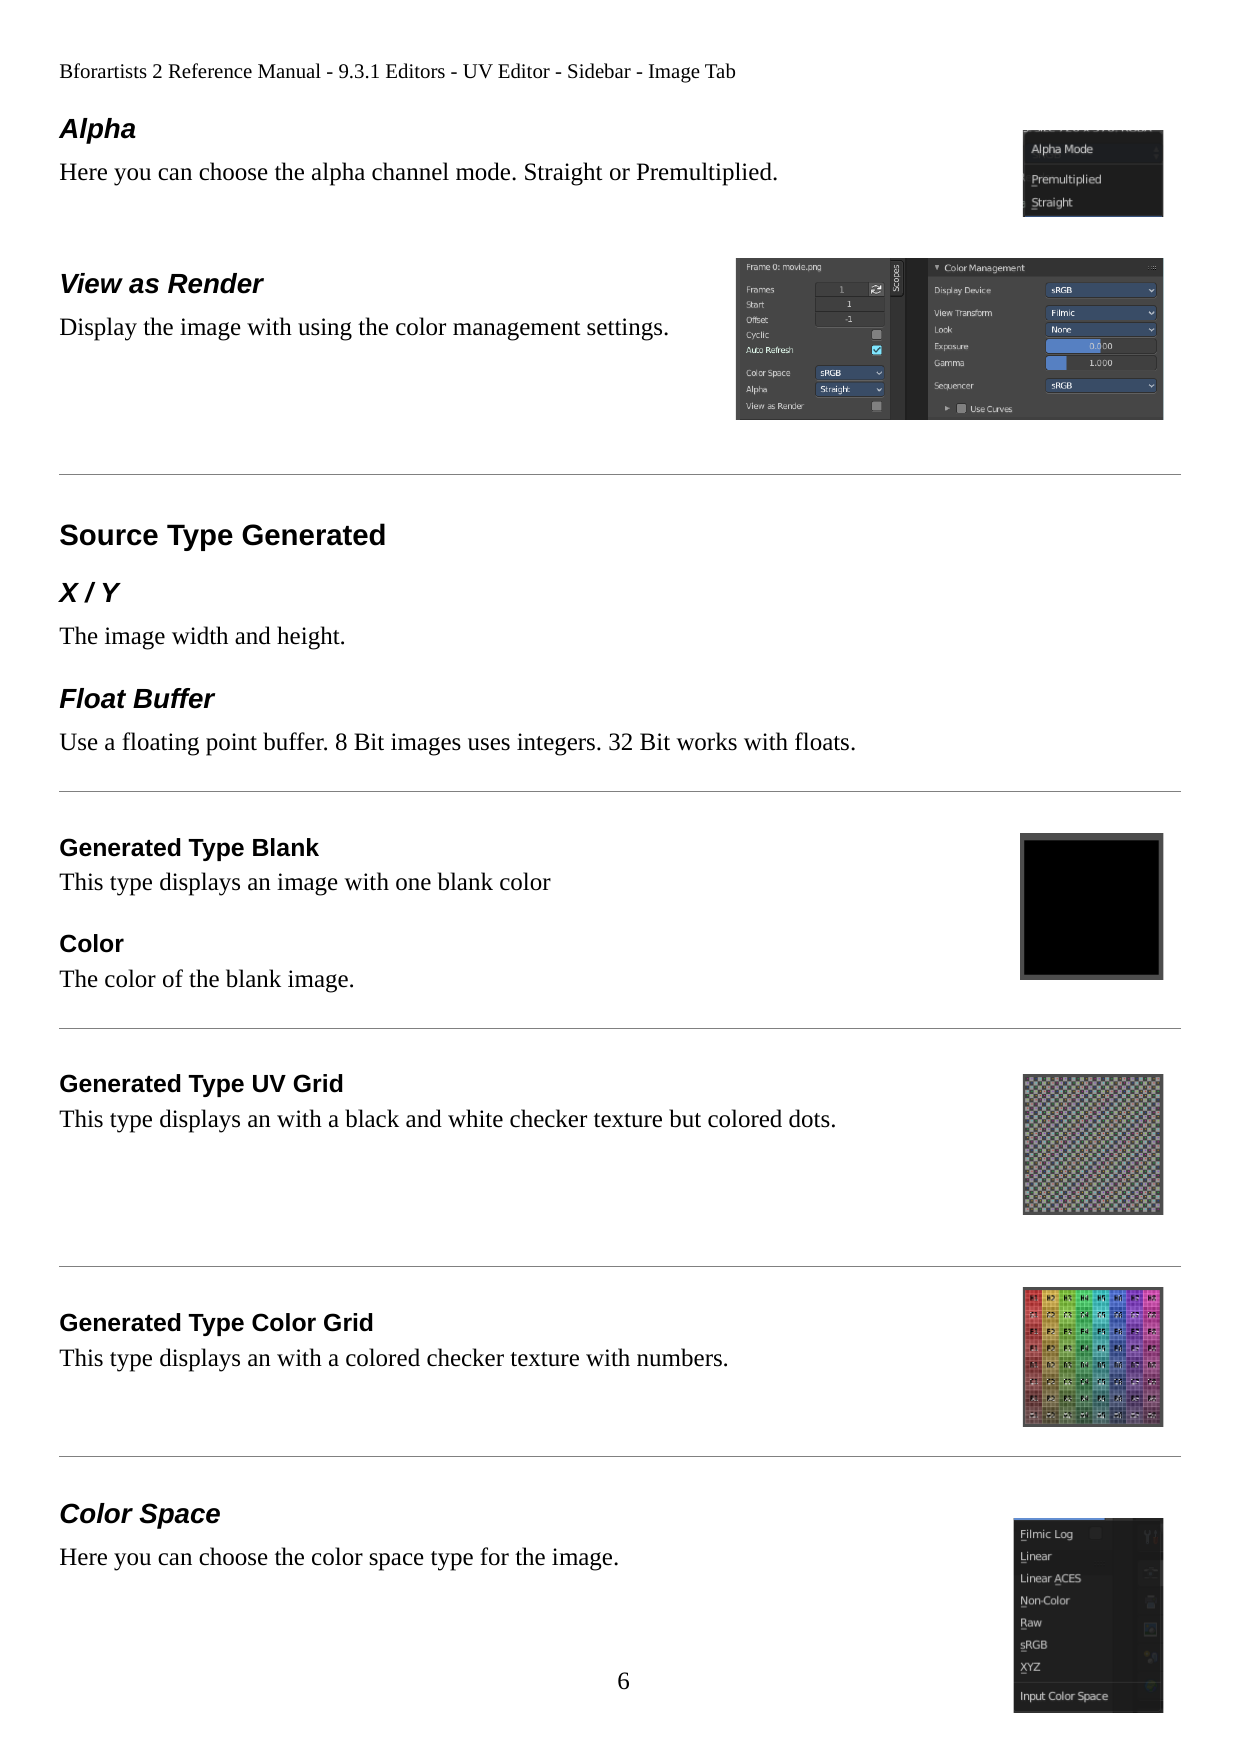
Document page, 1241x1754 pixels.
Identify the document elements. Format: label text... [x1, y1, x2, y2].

text This type displays an image with one blank color [59, 867, 1020, 896]
picture [1013, 1518, 1164, 1713]
subtitle [1164, 833, 1181, 861]
picture [1022, 1074, 1164, 1215]
subtitle View as Render [59, 268, 735, 299]
text The color of the blank image. [59, 964, 1181, 993]
subtitle Float Buffer [59, 683, 1181, 714]
subtitle X / Y [59, 577, 1181, 608]
subtitle Source Type Generated [59, 518, 1181, 552]
text This type displays an with a black and white checker texture but colored dots. [59, 1104, 1022, 1133]
subtitle Color Space [59, 1498, 1181, 1530]
text This type displays an with a colored checker texture with numbers. [59, 1343, 1022, 1372]
subtitle Generated Type Color Grid [59, 1308, 1022, 1337]
picture [1022, 130, 1164, 217]
picture [735, 258, 1164, 420]
subtitle Color [59, 929, 1020, 958]
subtitle Generated Type UV Grid [59, 1069, 1181, 1098]
subtitle Alpha [59, 113, 1181, 144]
subtitle [1164, 268, 1181, 299]
text Here you can choose the color space type for the image. [59, 1542, 1013, 1571]
text Use a floating point buffer. 8 Bit images uses integers. 32 Bit works with floats. [59, 727, 1181, 756]
subtitle [1164, 929, 1181, 958]
text The image width and height. [59, 621, 1181, 650]
text Here you can choose the alpha channel mode. Straight or Premultiplied. [59, 157, 1022, 186]
picture [1022, 1287, 1164, 1427]
picture [1020, 833, 1164, 980]
text Display the image with using the color management settings. [59, 312, 735, 341]
subtitle Generated Type Blank [59, 833, 1020, 861]
